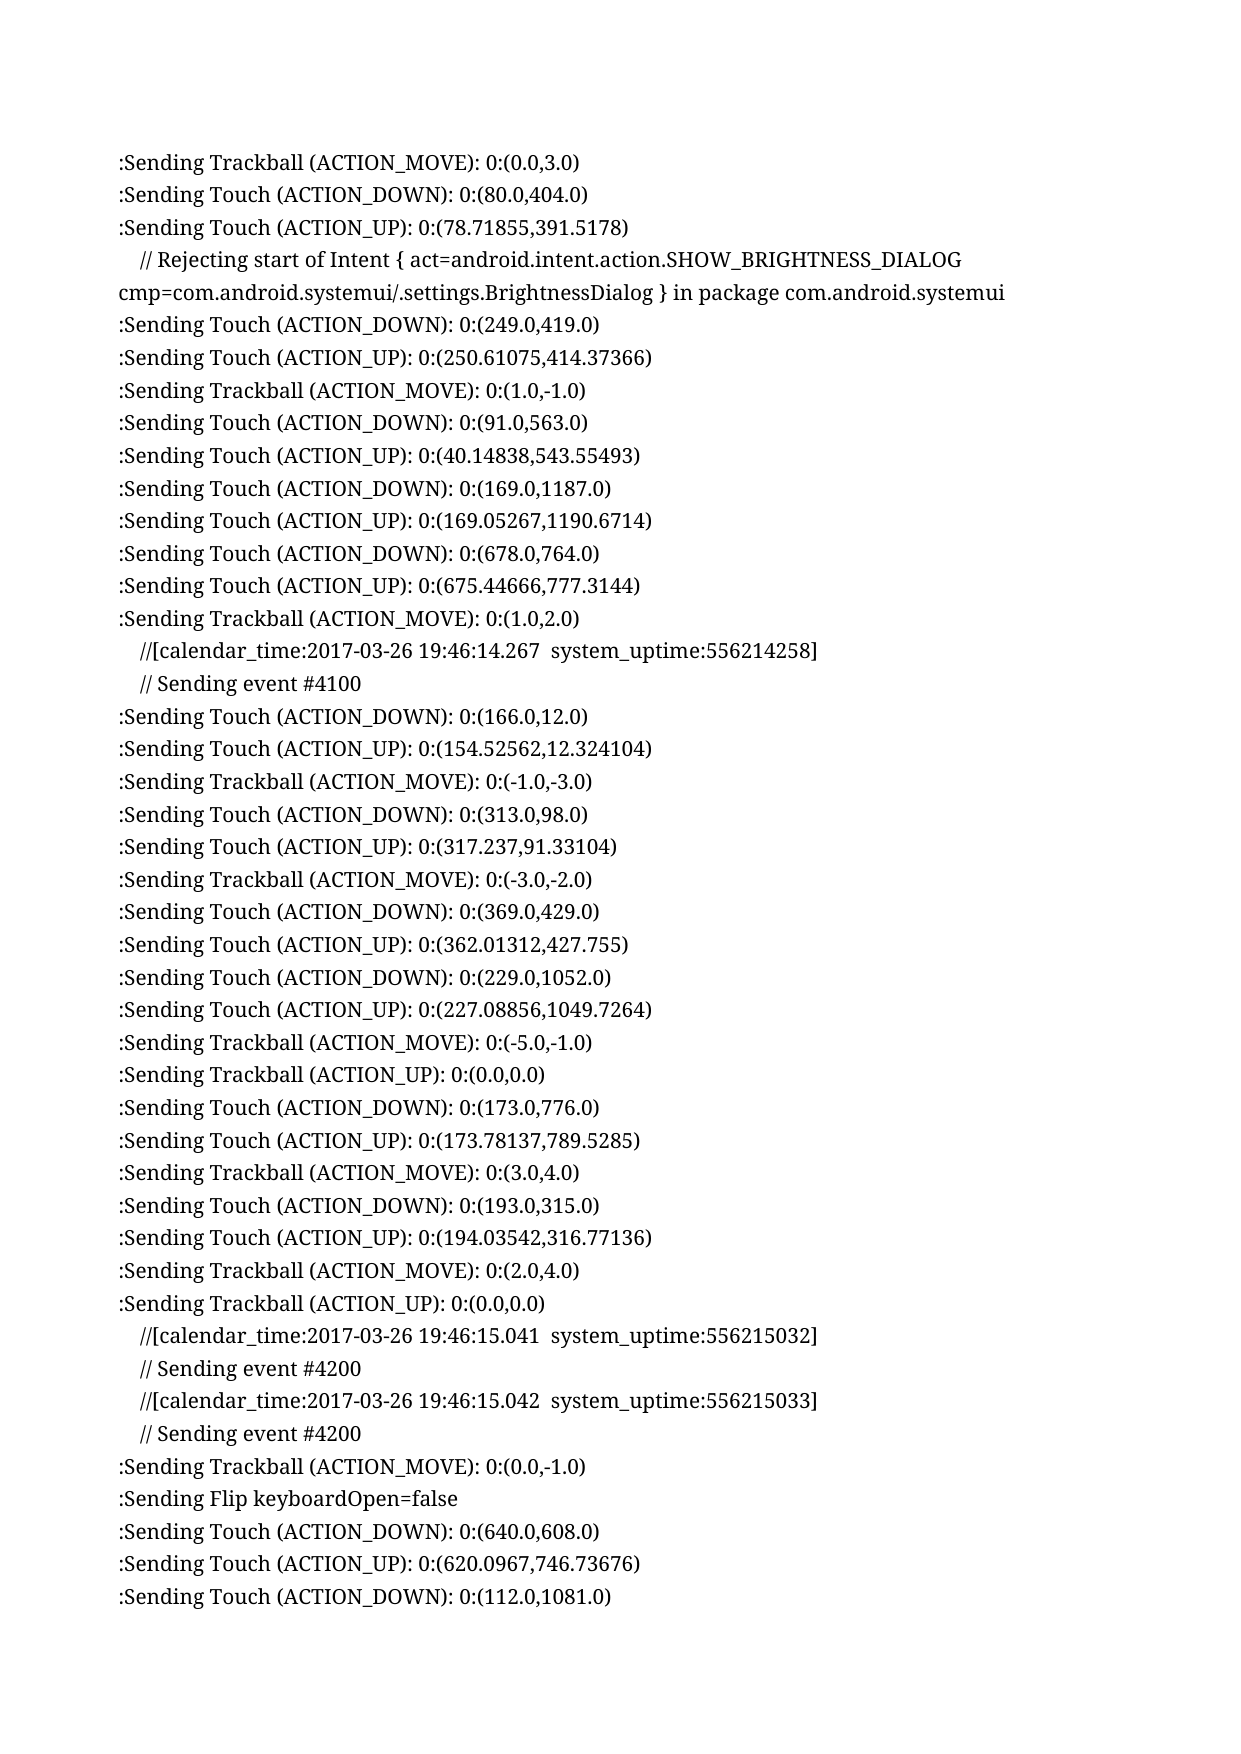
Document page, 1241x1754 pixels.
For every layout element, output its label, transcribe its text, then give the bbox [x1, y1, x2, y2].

text :Sending Touch (ACTION_UP): 0:(154.52562,12.324104) [118, 734, 1122, 763]
text :Sending Trackball (ACTION_MOVE): 0:(-5.0,-1.0) [118, 1028, 1122, 1056]
text //[calendar_time:2017-03-26 19:46:14.267 system_uptime:556214258] [118, 637, 1122, 665]
text :Sending Touch (ACTION_DOWN): 0:(678.0,764.0) [118, 539, 1122, 567]
text :Sending Touch (ACTION_DOWN): 0:(193.0,315.0) [118, 1191, 1122, 1219]
text :Sending Touch (ACTION_DOWN): 0:(173.0,776.0) [118, 1093, 1122, 1122]
text // Sending event #4200 [118, 1419, 1122, 1448]
text :Sending Touch (ACTION_UP): 0:(169.05267,1190.6714) [118, 506, 1122, 535]
text :Sending Touch (ACTION_DOWN): 0:(166.0,12.0) [118, 702, 1122, 730]
text :Sending Touch (ACTION_UP): 0:(194.03542,316.77136) [118, 1223, 1122, 1252]
text :Sending Touch (ACTION_DOWN): 0:(80.0,404.0) [118, 180, 1122, 209]
text :Sending Touch (ACTION_UP): 0:(250.61075,414.37366) [118, 343, 1122, 372]
text //[calendar_time:2017-03-26 19:46:15.041 system_uptime:556215032] [118, 1321, 1122, 1350]
text // Sending event #4200 [118, 1354, 1122, 1382]
text :Sending Touch (ACTION_DOWN): 0:(169.0,1187.0) [118, 474, 1122, 502]
text :Sending Trackball (ACTION_MOVE): 0:(1.0,2.0) [118, 604, 1122, 632]
text :Sending Flip keyboardOpen=false [118, 1484, 1122, 1513]
text :Sending Trackball (ACTION_MOVE): 0:(3.0,4.0) [118, 1158, 1122, 1187]
text :Sending Touch (ACTION_DOWN): 0:(91.0,563.0) [118, 408, 1122, 437]
text :Sending Trackball (ACTION_MOVE): 0:(-1.0,-3.0) [118, 767, 1122, 796]
text :Sending Touch (ACTION_DOWN): 0:(229.0,1052.0) [118, 963, 1122, 991]
text :Sending Touch (ACTION_UP): 0:(40.14838,543.55493) [118, 441, 1122, 469]
text :Sending Trackball (ACTION_MOVE): 0:(0.0,3.0) [118, 148, 1122, 176]
text :Sending Trackball (ACTION_MOVE): 0:(1.0,-1.0) [118, 376, 1122, 404]
text :Sending Trackball (ACTION_MOVE): 0:(0.0,-1.0) [118, 1452, 1122, 1480]
text :Sending Touch (ACTION_DOWN): 0:(640.0,608.0) [118, 1517, 1122, 1545]
text :Sending Touch (ACTION_DOWN): 0:(313.0,98.0) [118, 800, 1122, 828]
text :Sending Trackball (ACTION_MOVE): 0:(2.0,4.0) [118, 1256, 1122, 1284]
text :Sending Touch (ACTION_UP): 0:(173.78137,789.5285) [118, 1126, 1122, 1154]
text :Sending Trackball (ACTION_UP): 0:(0.0,0.0) [118, 1061, 1122, 1089]
text :Sending Touch (ACTION_UP): 0:(675.44666,777.3144) [118, 571, 1122, 600]
text :Sending Touch (ACTION_UP): 0:(362.01312,427.755) [118, 930, 1122, 958]
text :Sending Touch (ACTION_DOWN): 0:(249.0,419.0) [118, 311, 1122, 339]
text //[calendar_time:2017-03-26 19:46:15.042 system_uptime:556215033] [118, 1387, 1122, 1415]
text :Sending Touch (ACTION_DOWN): 0:(369.0,429.0) [118, 897, 1122, 926]
text :Sending Touch (ACTION_UP): 0:(317.237,91.33104) [118, 832, 1122, 861]
text :Sending Touch (ACTION_UP): 0:(620.0967,746.73676) [118, 1549, 1122, 1578]
text // Sending event #4100 [118, 669, 1122, 698]
text :Sending Trackball (ACTION_UP): 0:(0.0,0.0) [118, 1289, 1122, 1317]
text :Sending Touch (ACTION_UP): 0:(227.08856,1049.7264) [118, 995, 1122, 1024]
text :Sending Trackball (ACTION_MOVE): 0:(-3.0,-2.0) [118, 865, 1122, 893]
text // Rejecting start of Intent { act=android.intent.action.SHOW_BRIGHTNESS_DIALOG cmp=com.android.systemui/.settings.BrightnessDialog } in package com.android.systemui [118, 245, 1122, 306]
text :Sending Touch (ACTION_DOWN): 0:(112.0,1081.0) [118, 1582, 1122, 1611]
text :Sending Touch (ACTION_UP): 0:(78.71855,391.5178) [118, 213, 1122, 241]
